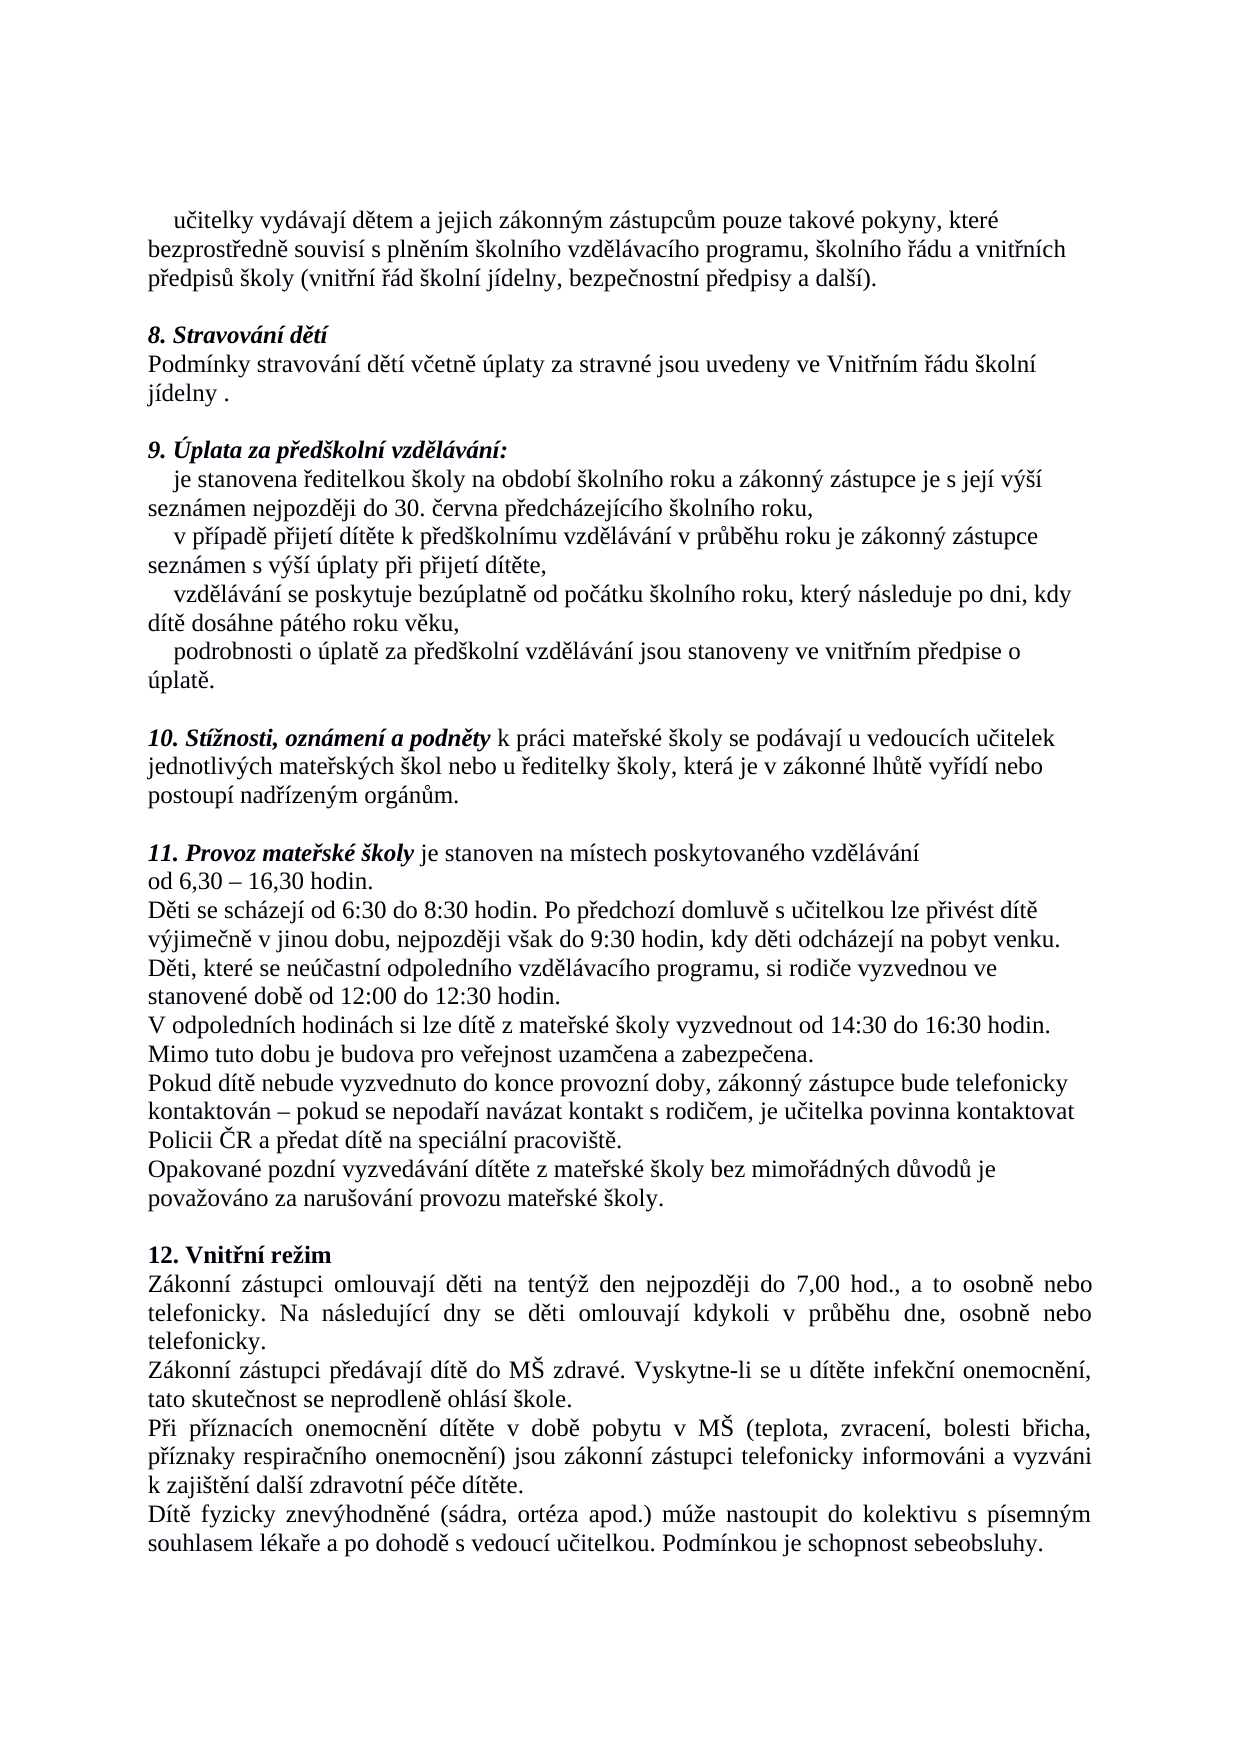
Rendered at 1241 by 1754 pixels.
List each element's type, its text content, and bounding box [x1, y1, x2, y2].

text 11. Provoz mateřské školy je stanoven na místech poskytovaného vzdělávání [148, 838, 1093, 866]
text Při příznacích onemocnění dítěte v době pobytu v MŠ (teplota, zvracení, bolesti břicha, příznaky respiračního onemocnění) jsou zákonní zástupci telefonicky informováni a vyzváni k zajištění další zdravotní péče dítěte. [148, 1413, 1093, 1499]
text 8. Stravování dětí [148, 320, 1093, 349]
text Děti, které se neúčastní odpoledního vzdělávacího programu, si rodiče vyzvednou ve stanovené době od 12:00 do 12:30 hodin. [148, 953, 1093, 1010]
text Mimo tuto dobu je budova pro veřejnost uzamčena a zabezpečena. [148, 1039, 1093, 1068]
text Opakované pozdní vyzvedávání dítěte z mateřské školy bez mimořádných důvodů je považováno za narušování provozu mateřské školy. [148, 1154, 1093, 1211]
text  vzdělávání se poskytuje bezúplatně od počátku školního roku, který následuje po dni, kdy dítě dosáhne pátého roku věku, [148, 579, 1093, 636]
text  učitelky vydávají dětem a jejich zákonným zástupcům pouze takové pokyny, které bezprostředně souvisí s plněním školního vzdělávacího programu, školního řádu a vnitřních předpisů školy (vnitřní řád školní jídelny, bezpečnostní předpisy a další). [148, 205, 1093, 291]
text od 6,30 – 16,30 hodin. [148, 866, 1093, 895]
text Zákonní zástupci předávají dítě do MŠ zdravé. Vyskytne-li se u dítěte infekční onemocnění, tato skutečnost se neprodleně ohlásí škole. [148, 1355, 1093, 1413]
text Zákonní zástupci omlouvají děti na tentýž den nejpozději do 7,00 hod., a to osobně nebo telefonicky. Na následující dny se děti omlouvají kdykoli v průběhu dne, osobně nebo telefonicky. [148, 1269, 1093, 1355]
text 12. Vnitřní režim [148, 1240, 1093, 1269]
text Dítě fyzicky znevýhodněné (sádra, ortéza apod.) múže nastoupit do kolektivu s písemným souhlasem lékaře a po dohodě s vedoucí učitelkou. Podmínkou je schopnost sebeobsluhy. [148, 1499, 1093, 1556]
text  je stanovena ředitelkou školy na období školního roku a zákonný zástupce je s její výší seznámen nejpozději do 30. června předcházejícího školního roku, [148, 464, 1093, 521]
text 9. Úplata za předškolní vzdělávání: [148, 435, 1093, 464]
text 10. Stížnosti, oznámení a podněty k práci mateřské školy se podávají u vedoucích učitelek jednotlivých mateřských škol nebo u ředitelky školy, která je v zákonné lhůtě vyřídí nebo postoupí nadřízeným orgánům. [148, 723, 1093, 809]
text Pokud dítě nebude vyzvednuto do konce provozní doby, zákonný zástupce bude telefonicky kontaktován – pokud se nepodaří navázat kontakt s rodičem, je učitelka povinna kontaktovat Policii ČR a předat dítě na speciální pracoviště. [148, 1068, 1093, 1154]
text  podrobnosti o úplatě za předškolní vzdělávání jsou stanoveny ve vnitřním předpise o úplatě. [148, 636, 1093, 694]
text Děti se scházejí od 6:30 do 8:30 hodin. Po předchozí domluvě s učitelkou lze přivést dítě výjimečně v jinou dobu, nejpozději však do 9:30 hodin, kdy děti odcházejí na pobyt venku. [148, 895, 1093, 953]
text Podmínky stravování dětí včetně úplaty za stravné jsou uvedeny ve Vnitřním řádu školní jídelny . [148, 349, 1093, 406]
text  v případě přijetí dítěte k předškolnímu vzdělávání v průběhu roku je zákonný zástupce seznámen s výší úplaty při přijetí dítěte, [148, 521, 1093, 579]
text V odpoledních hodinách si lze dítě z mateřské školy vyzvednout od 14:30 do 16:30 hodin. [148, 1010, 1093, 1039]
